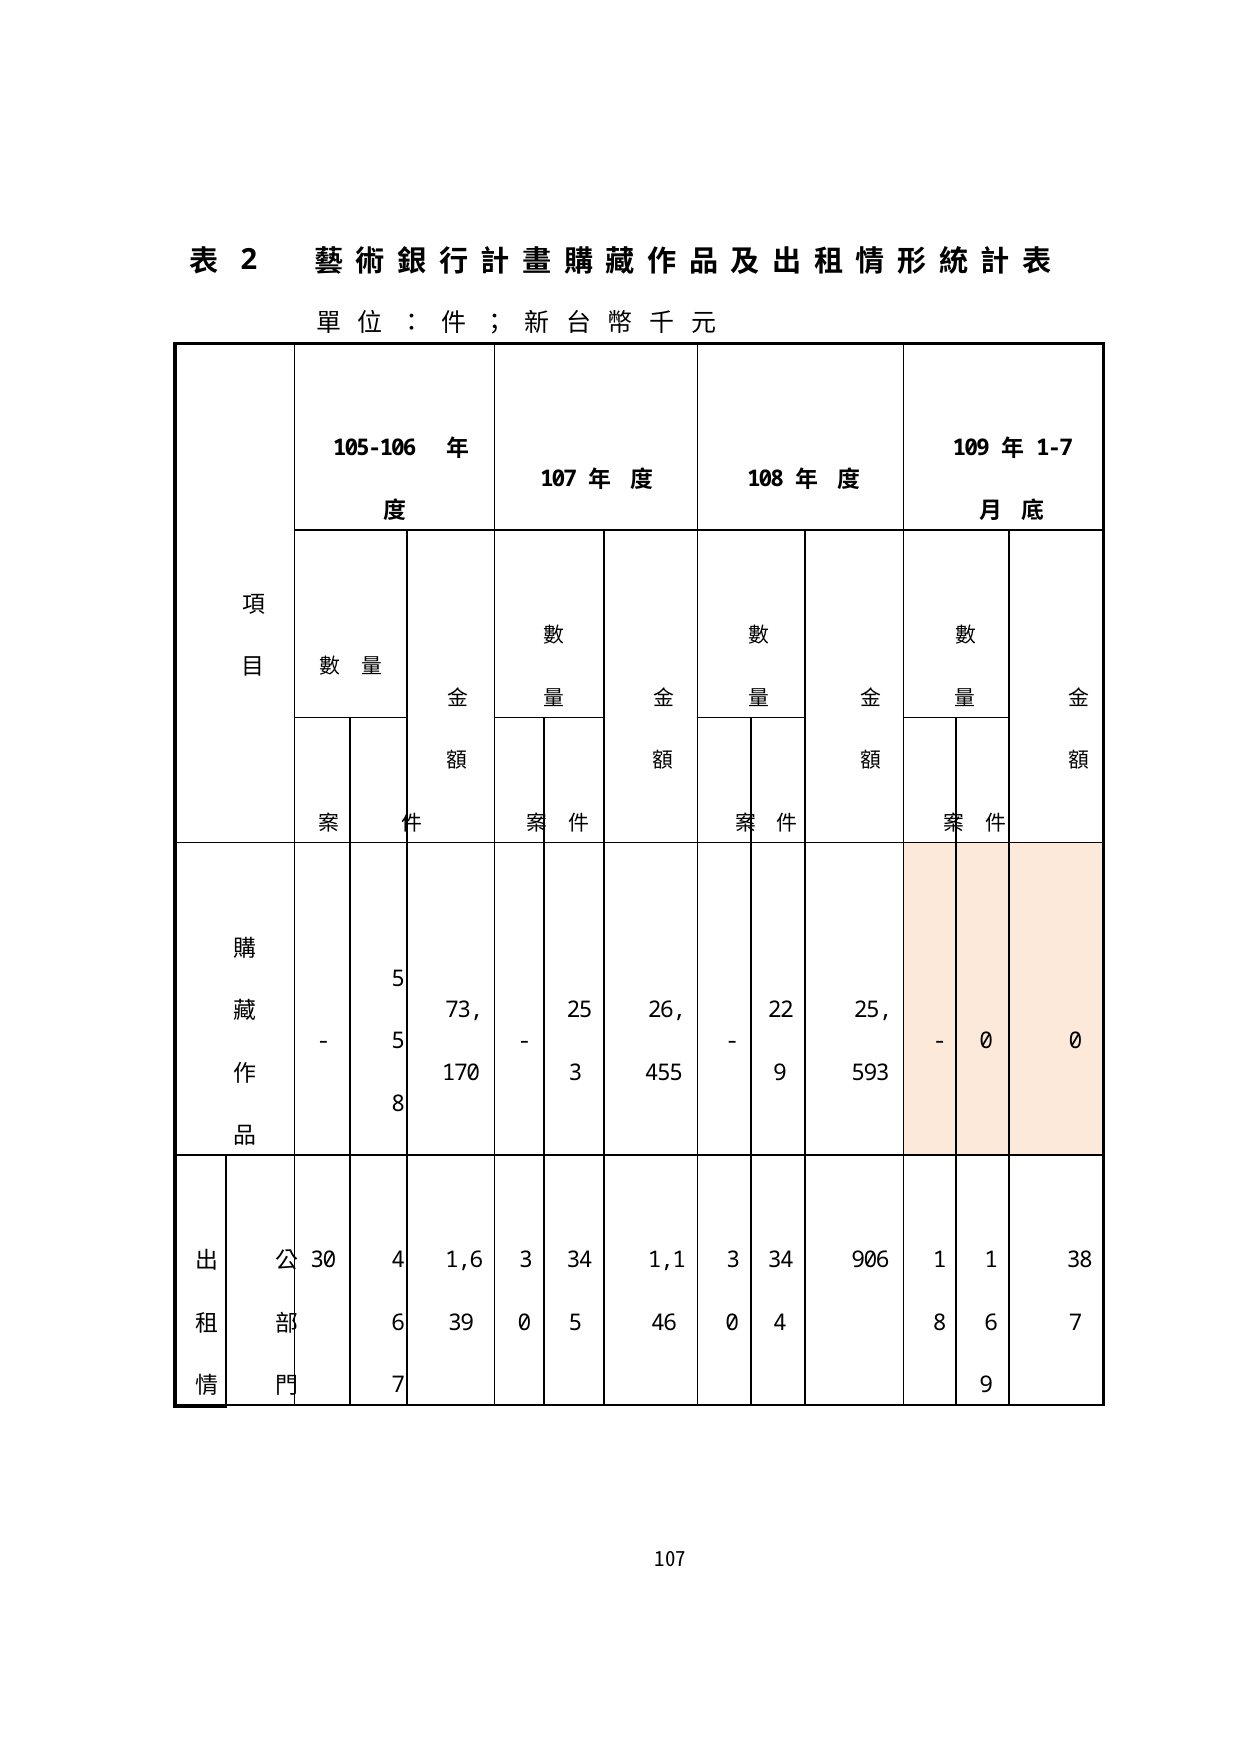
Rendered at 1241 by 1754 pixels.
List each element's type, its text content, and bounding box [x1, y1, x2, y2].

table_cell 金額 [408, 531, 494, 842]
table_cell 件 [351, 718, 406, 842]
table_cell 件 [957, 718, 1008, 842]
table_cell 案 [495, 718, 543, 842]
table_cell 金額 [806, 531, 903, 842]
table_cell 344 [752, 1156, 804, 1404]
table_header 108年度 [698, 345, 903, 529]
table_cell 數量 [698, 531, 804, 717]
table_cell 數量 [904, 531, 1008, 717]
table_cell 467 [351, 1156, 406, 1404]
table_cell 案 [698, 718, 750, 842]
table_cell 30 [698, 1156, 750, 1404]
table_cell 案 [904, 718, 955, 842]
table_cell 30 [295, 1156, 349, 1404]
table_cell 數量 [295, 531, 406, 717]
table_cell 件 [545, 718, 603, 842]
table_header 項 目 [177, 345, 294, 842]
table_header 109年1-7月底 [904, 345, 1102, 529]
table_cell 購藏作品 [177, 843, 294, 1154]
table_cell 345 [545, 1156, 603, 1404]
table_header 105-106年度 [295, 345, 494, 529]
table_cell 906 [806, 1156, 903, 1404]
table_cell 1,639 [408, 1156, 494, 1404]
table_cell - [904, 843, 955, 1154]
table_cell 26,455 [605, 843, 697, 1154]
table_cell 30 [495, 1156, 543, 1404]
table_cell 253 [545, 843, 603, 1154]
table_cell 18 [904, 1156, 955, 1404]
table_cell - [295, 843, 349, 1154]
table_cell 25,593 [806, 843, 903, 1154]
table_header 107年度 [495, 345, 697, 529]
table_cell 金額 [1010, 531, 1102, 842]
table_cell 558 [351, 843, 406, 1154]
table_cell 387 [1010, 1156, 1102, 1404]
table_cell - [698, 843, 750, 1154]
table_cell 公部門 [227, 1156, 294, 1404]
table_cell 73,170 [408, 843, 494, 1154]
text 表2 藝術銀行計畫購藏作品及出租情形統計表 單位：件；新台幣千元 [162, 217, 1058, 342]
table_cell 案 [295, 718, 349, 842]
table_cell 229 [752, 843, 804, 1154]
table_cell 0 [1010, 843, 1102, 1154]
table_cell 件 [752, 718, 804, 842]
table_cell - [495, 843, 543, 1154]
table_cell 數量 [495, 531, 603, 717]
table_cell 金額 [605, 531, 697, 842]
table_cell 169 [957, 1156, 1008, 1404]
table_cell 1,146 [605, 1156, 697, 1404]
table_cell 出租情 [177, 1156, 225, 1404]
table_cell 0 [957, 843, 1008, 1154]
